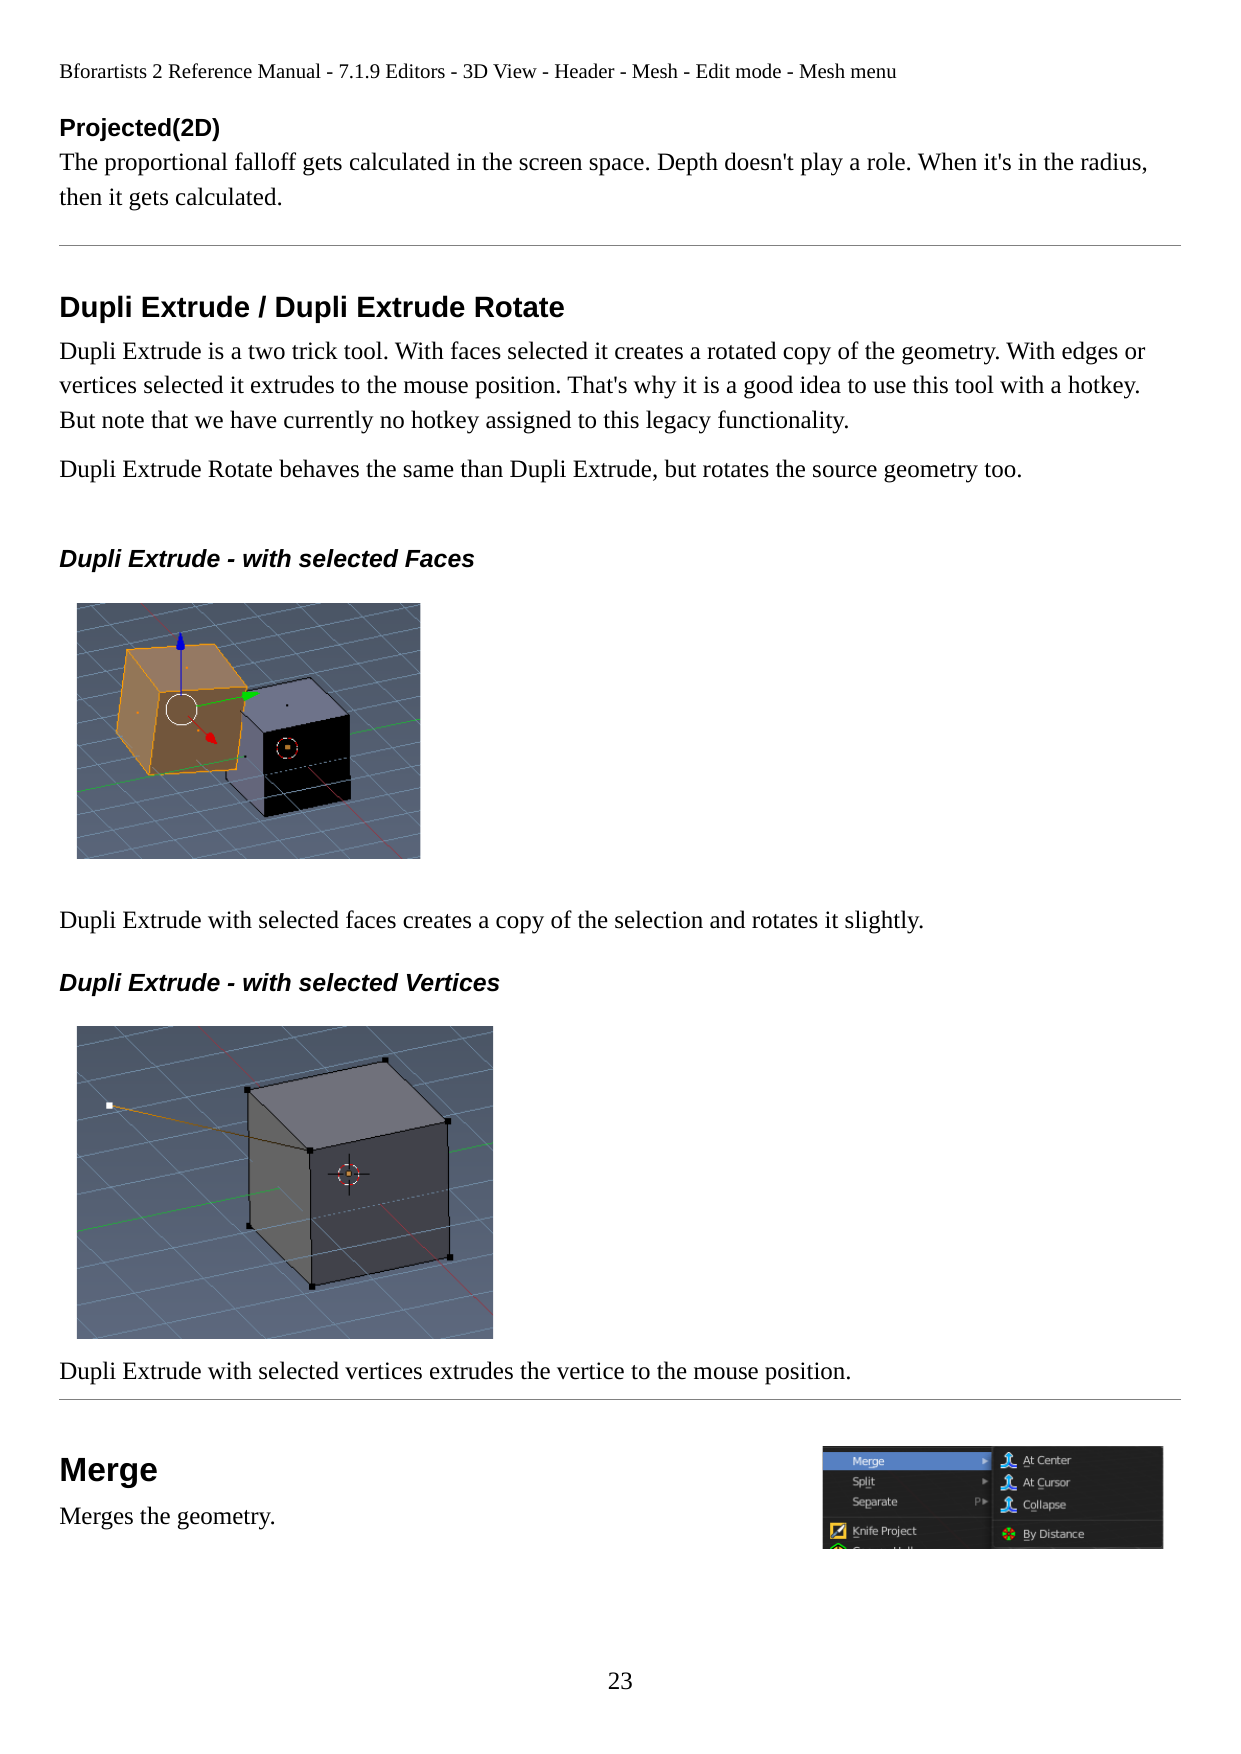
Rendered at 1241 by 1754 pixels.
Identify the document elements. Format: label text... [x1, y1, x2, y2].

text [1164, 1501, 1181, 1530]
text Dupli Extrude with selected vertices extrudes the vertice to the mouse position. [59, 1003, 1181, 1385]
text The proportional falloff gets calculated in the screen space. Depth doesn't play a role. When it's in the radius, then it gets calculated. [59, 147, 1181, 211]
picture [76, 603, 421, 859]
picture [822, 1446, 1164, 1549]
text Merges the geometry. [59, 1501, 822, 1530]
subtitle Dupli Extrude - with selected Vertices [59, 968, 1181, 997]
subtitle Dupli Extrude / Dupli Extrude Rotate [59, 290, 1181, 323]
text Dupli Extrude Rotate behaves the same than Dupli Extrude, but rotates the source geometry too. [59, 454, 1181, 517]
text Dupli Extrude is a two trick tool. With faces selected it creates a rotated copy of the geometry. With edges or vertices selected it extrudes to the mouse position. That's why it is a good idea to use this tool with a hotkey. But note that we have currently no hotkey assigned to this legacy functionality. [59, 336, 1181, 434]
picture [76, 1026, 494, 1339]
subtitle Merge [59, 1450, 822, 1488]
subtitle Dupli Extrude - with selected Faces [59, 544, 1181, 572]
text Dupli Extrude with selected faces creates a copy of the selection and rotates it slightly. [59, 905, 1181, 933]
subtitle Projected(2D) [59, 113, 1181, 141]
subtitle [1164, 1450, 1181, 1488]
